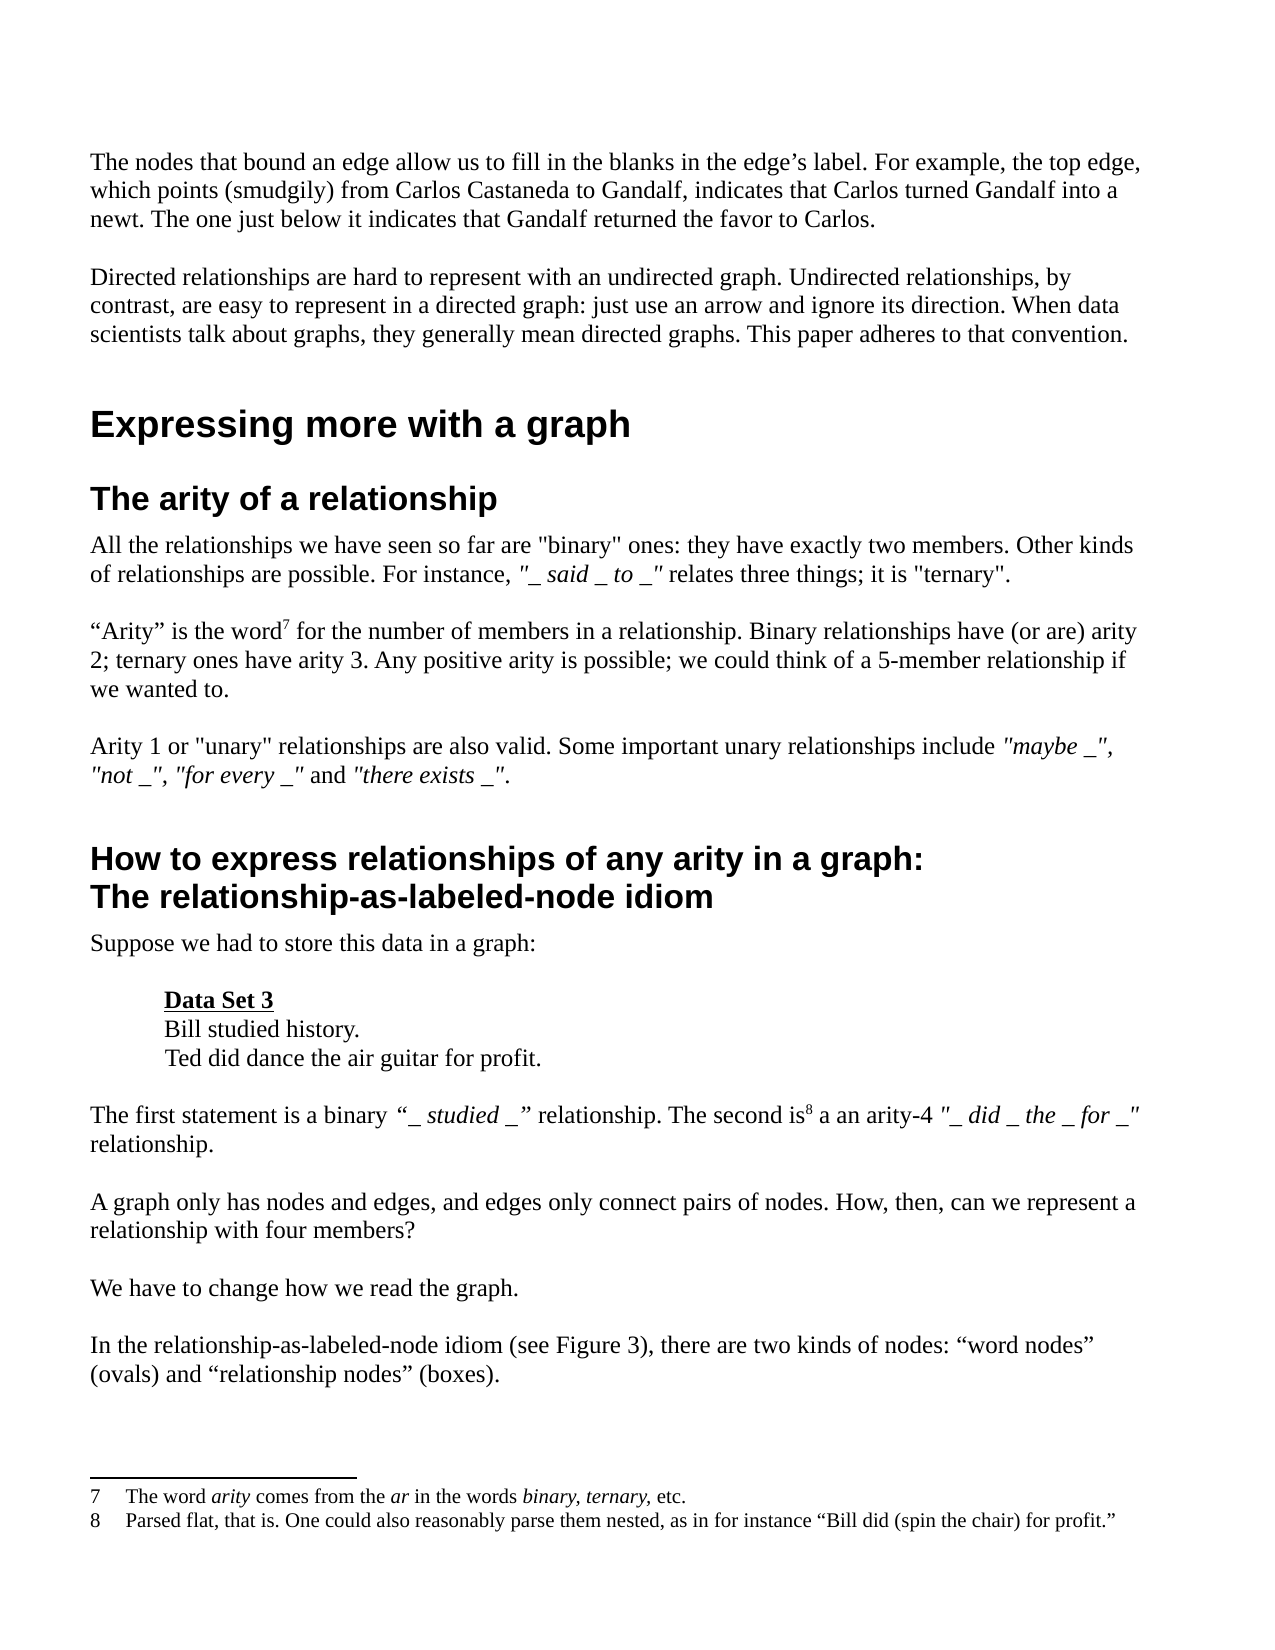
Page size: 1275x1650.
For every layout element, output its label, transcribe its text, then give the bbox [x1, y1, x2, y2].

text Parsed flat, that is. One could also reasonably parse them nested, as in for instance “Bill did (spin the chair) for profit.” [90, 1508, 1155, 1532]
text “Arity” is the word for the number of members in a relationship. Binary relationships have (or are) arity 2; ternary ones have arity 3. Any positive arity is possible; we could think of a 5-member relationship if we wanted to. [90, 616, 1155, 702]
text Arity 1 or "unary" relationships are also valid. Some important unary relationships include "maybe _", "not _", "for every _" and "there exists _". [90, 731, 1155, 789]
text A graph only has nodes and edges, and edges only connect pairs of nodes. How, then, can we represent a relationship with four members? [90, 1187, 1155, 1244]
text The word arity comes from the ar in the words binary, ternary, etc. [90, 1484, 1155, 1508]
subtitle Expressing more with a graph [90, 402, 1155, 446]
text Data Set 3 [90, 986, 1155, 1014]
subtitle The arity of a relationship [90, 479, 1155, 517]
text Suppose we had to store this data in a graph: [90, 928, 1155, 957]
text We have to change how we read the graph. [90, 1273, 1155, 1302]
text Ted did dance the air guitar for profit. [90, 1043, 1155, 1072]
text Directed relationships are hard to represent with an undirected graph. Undirected relationships, by contrast, are easy to represent in a directed graph: just use an arrow and ignore its direction. When data scientists talk about graphs, they generally mean directed graphs. This paper adheres to that convention. [90, 262, 1155, 348]
text The nodes that bound an edge allow us to fill in the blanks in the edge’s label. For example, the top edge, which points (smudgily) from Carlos Castaneda to Gandalf, indicates that Carlos turned Gandalf into a newt. The one just below it indicates that Gandalf returned the favor to Carlos. [90, 118, 1155, 233]
text The first statement is a binary “_ studied _” relationship. The second is a an arity-4 "_ did _ the _ for _" relationship. [90, 1101, 1155, 1158]
text All the relationships we have seen so far are "binary" ones: they have exactly two members. Other kinds of relationships are possible. For instance, "_ said _ to _" relates three things; it is "ternary". [90, 530, 1155, 587]
text In the relationship-as-labeled-node idiom (see Figure 3), there are two kinds of nodes: “word nodes” (ovals) and “relationship nodes” (boxes). [90, 1331, 1155, 1388]
text Bill studied history. [90, 1014, 1155, 1043]
subtitle How to express relationships of any arity in a graph: The relationship-as-labeled-node idiom [90, 838, 1155, 916]
